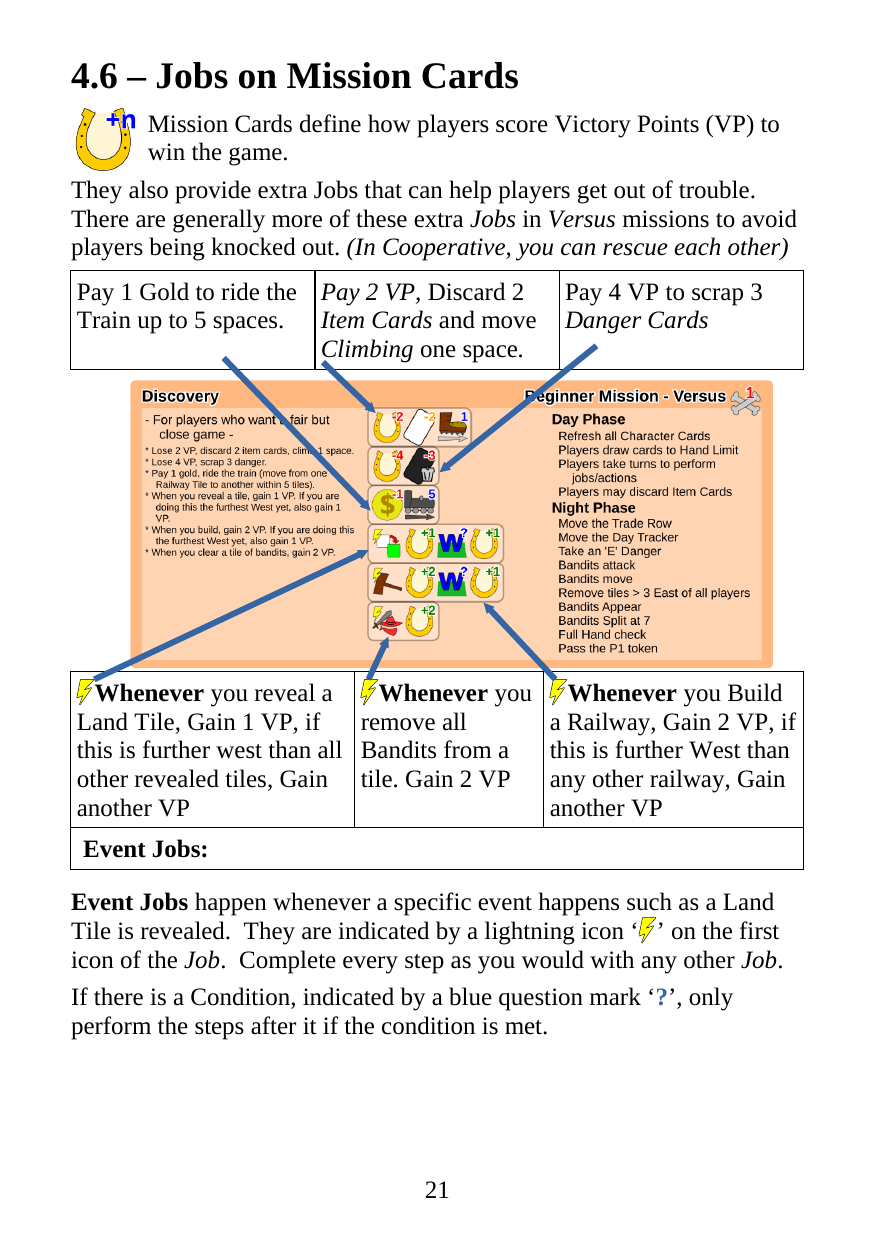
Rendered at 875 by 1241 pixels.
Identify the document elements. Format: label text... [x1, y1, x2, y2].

text Event Jobs happen whenever a specific event happens such as a Land Tile is revealed. They are indicated by a lightning icon ‘’ on the first icon of the Job. Complete every step as you would with any other Job. [71, 887, 803, 973]
table_header Pay 4 VP to scrap 3 Danger Cards [560, 271, 803, 368]
text If there is a Condition, indicated by a blue question mark ‘?’, only perform the steps after it if the condition is met. [71, 982, 803, 1040]
table_header Whenever you Build a Railway, Gain 2 VP, if this is further West than any other railway, Gain another VP [544, 672, 803, 827]
table_header Whenever you remove all Bandits from a tile. Gain 2 VP [355, 672, 543, 827]
subtitle 4.6 – Jobs on Mission Cards [71, 53, 803, 96]
table_header Pay 1 Gold to ride the Train up to 5 spaces. [71, 271, 314, 368]
table_cell Event Jobs: [71, 828, 803, 868]
picture [127, 377, 776, 671]
text They also provide extra Jobs that can help players get out of trouble. There are generally more of these extra Jobs in Versus missions to avoid players being knocked out. (In Cooperative, you can rescue each other) [71, 175, 803, 261]
table_header Whenever you reveal a Land Tile, Gain 1 VP, if this is further west than all other revealed tiles, Gain another VP [71, 672, 354, 827]
text Mission Cards define how players score Victory Points (VP) to win the game. [136, 109, 803, 166]
picture [70, 106, 136, 172]
table_header Pay 2 VP, Discard 2 Item Cards and move Climbing one space. [316, 271, 559, 368]
